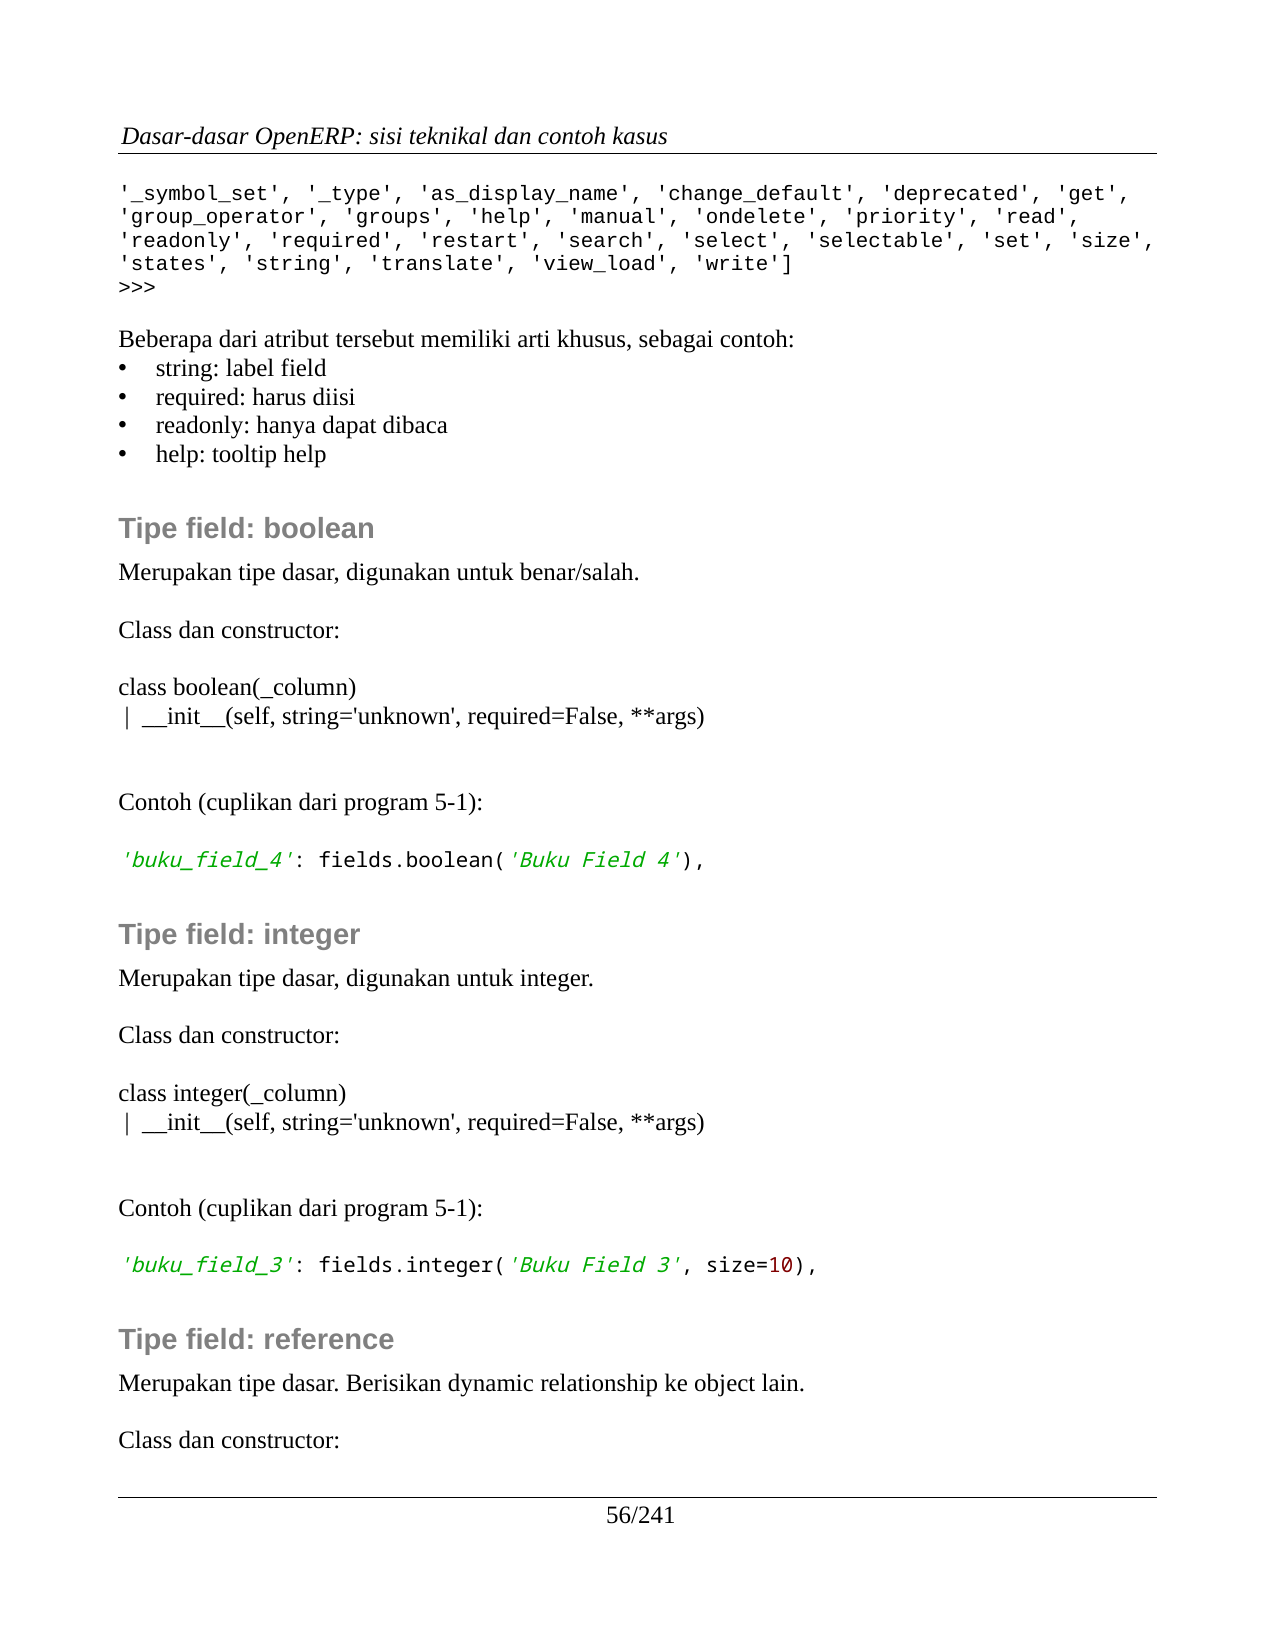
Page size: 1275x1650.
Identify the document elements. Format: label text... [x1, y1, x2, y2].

text Merupakan tipe dasar, digunakan untuk benar/salah. [118, 557, 1157, 586]
text Class dan constructor: [118, 1426, 1157, 1454]
text Contoh (cuplikan dari program 5-1): [118, 787, 1157, 816]
text | __init__(self, string='unknown', required=False, **args) [118, 1107, 1157, 1135]
list string: label field [118, 353, 1157, 382]
text Beberapa dari atribut tersebut memiliki arti khusus, sebagai contoh: [118, 324, 1157, 353]
subtitle Tipe field: integer [118, 917, 1157, 950]
text Merupakan tipe dasar. Berisikan dynamic relationship ke object lain. [118, 1368, 1157, 1397]
list readonly: hanya dapat dibaca [118, 411, 1157, 439]
subtitle Tipe field: reference [118, 1322, 1157, 1356]
text Contoh (cuplikan dari program 5-1): [118, 1193, 1157, 1222]
text Class dan constructor: [118, 615, 1157, 644]
text 'buku_field_4': fields.boolean('Buku Field 4'), [118, 845, 1157, 873]
text '_symbol_set', '_type', 'as_display_name', 'change_default', 'deprecated', 'get', 'group_operator', 'groups', 'help', 'manual', 'ondelete', 'priority', 'read', 'readonly', 'required', 'restart', 'search', 'select', 'selectable', 'set', 'size', 'states', 'string', 'translate', 'view_load', 'write'] [118, 182, 1157, 277]
list required: harus diisi [118, 382, 1157, 411]
text >>> [118, 277, 1157, 301]
text | __init__(self, string='unknown', required=False, **args) [118, 701, 1157, 730]
text class integer(_column) [118, 1078, 1157, 1107]
text class boolean(_column) [118, 672, 1157, 701]
text Merupakan tipe dasar, digunakan untuk integer. [118, 963, 1157, 992]
text Class dan constructor: [118, 1020, 1157, 1049]
list help: tooltip help [118, 439, 1157, 468]
subtitle Tipe field: boolean [118, 511, 1157, 545]
text 'buku_field_3': fields.integer('Buku Field 3', size=10), [118, 1250, 1157, 1279]
